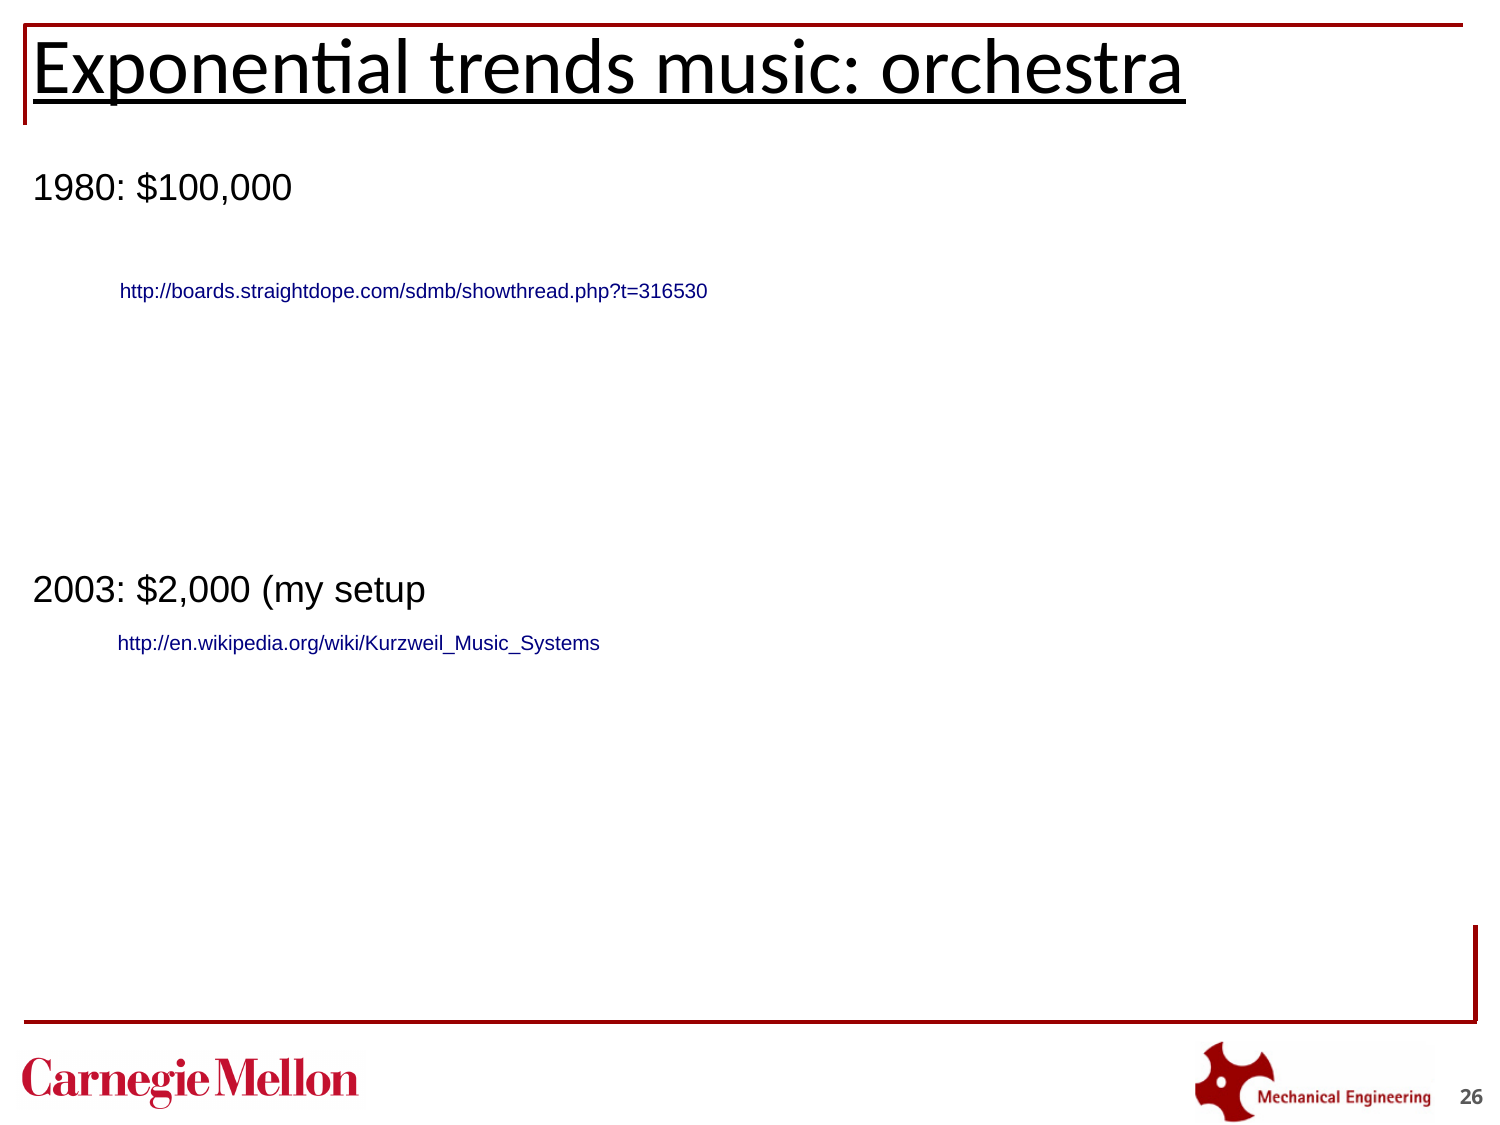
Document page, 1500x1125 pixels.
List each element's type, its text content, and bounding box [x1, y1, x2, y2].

text_box http://en.wikipedia.org/wiki/Kurzweil_Music_Systems [102, 622, 616, 663]
text_box 2003: $2,000 (my setup [18, 557, 1171, 618]
title Exponential trends music: orchestra [17, 0, 1368, 156]
picture [1192, 1034, 1438, 1125]
text_box http://boards.straightdope.com/sdmb/showthread.php?t=316530 [105, 270, 723, 310]
text_box 1980: $100,000 [17, 155, 1171, 216]
picture [16, 1050, 366, 1110]
